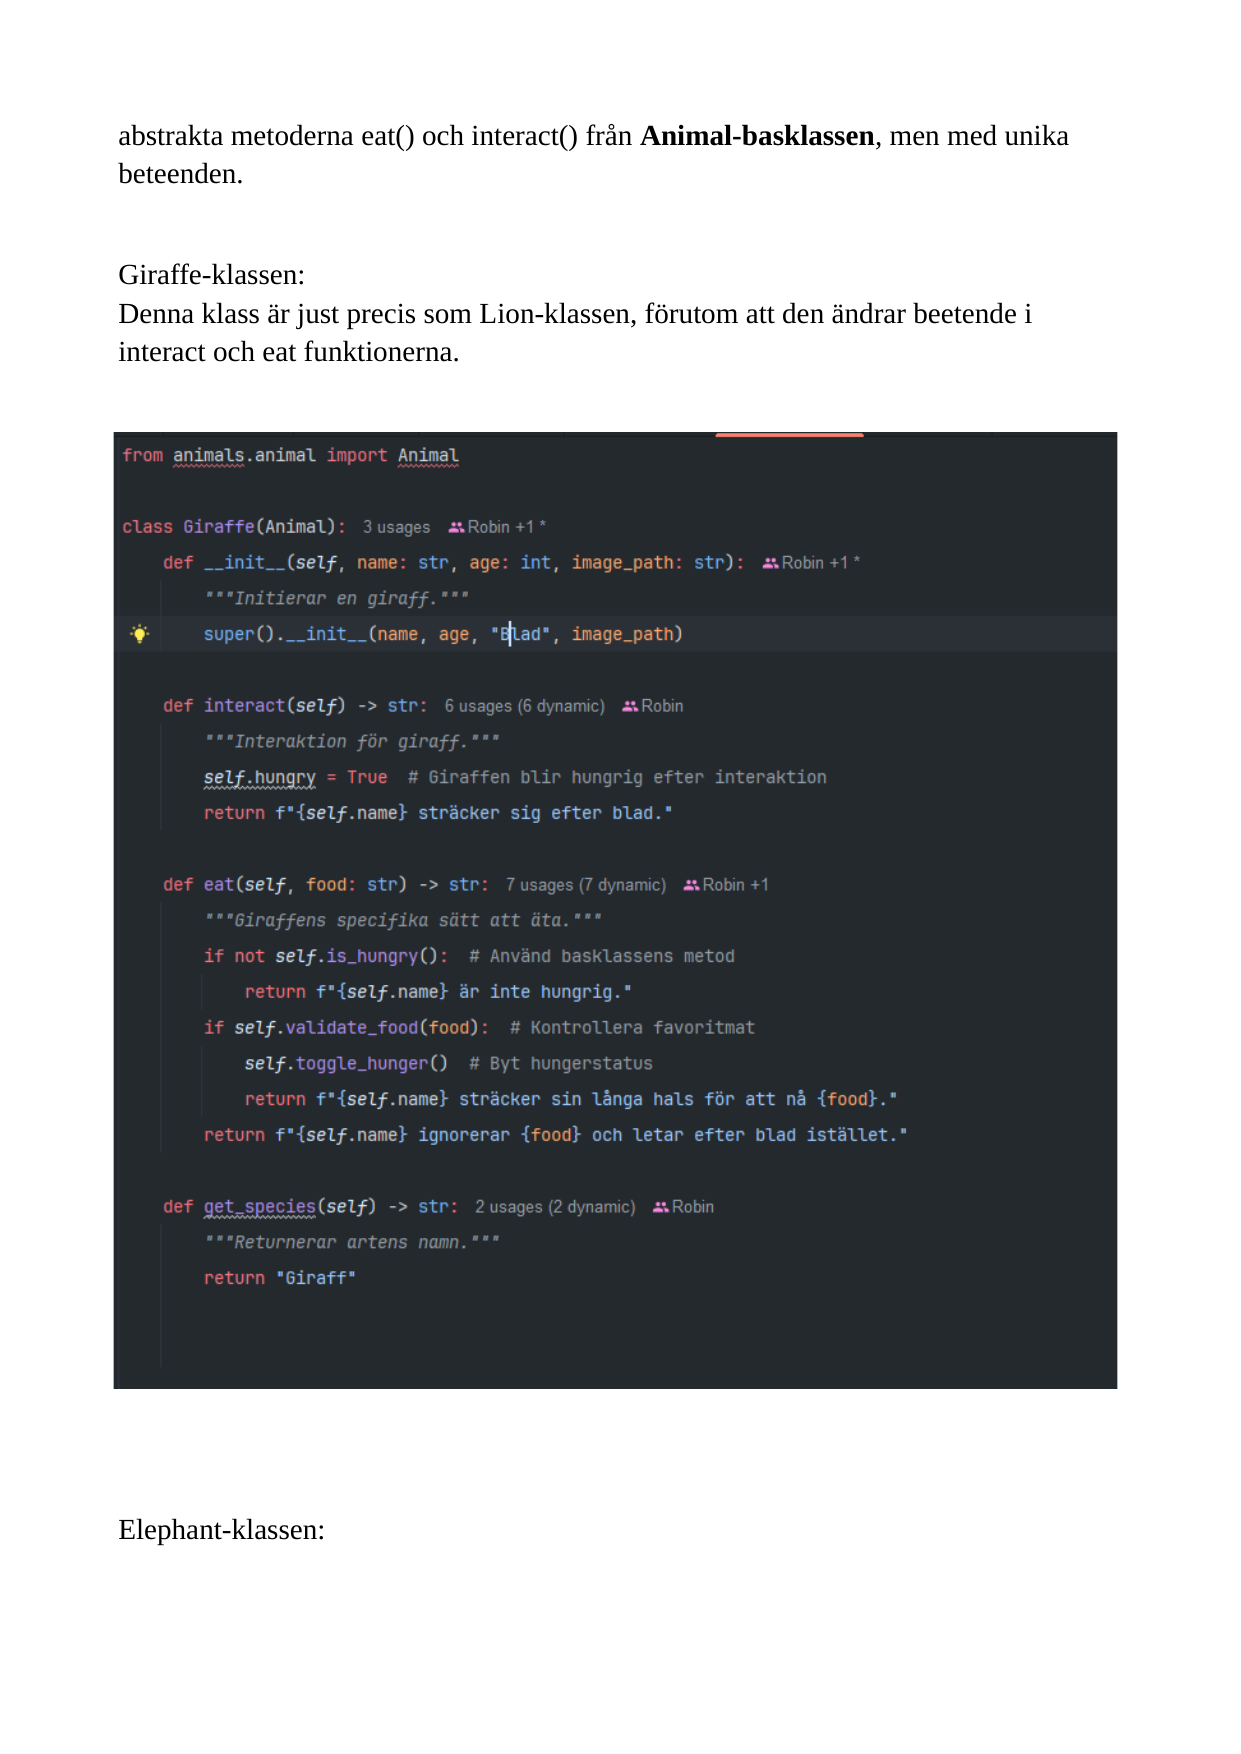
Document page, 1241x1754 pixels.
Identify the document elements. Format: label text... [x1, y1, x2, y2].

picture [113, 432, 1118, 1389]
text abstrakta metoderna eat() och interact() från Animal-basklassen, men med unika beteenden. [118, 118, 1122, 190]
text Elephant-klassen: [118, 1512, 1122, 1546]
text Giraffe-klassen: Denna klass är just precis som Lion-klassen, förutom att den ändrar beetende i interact och eat funktionerna. [118, 257, 1122, 368]
